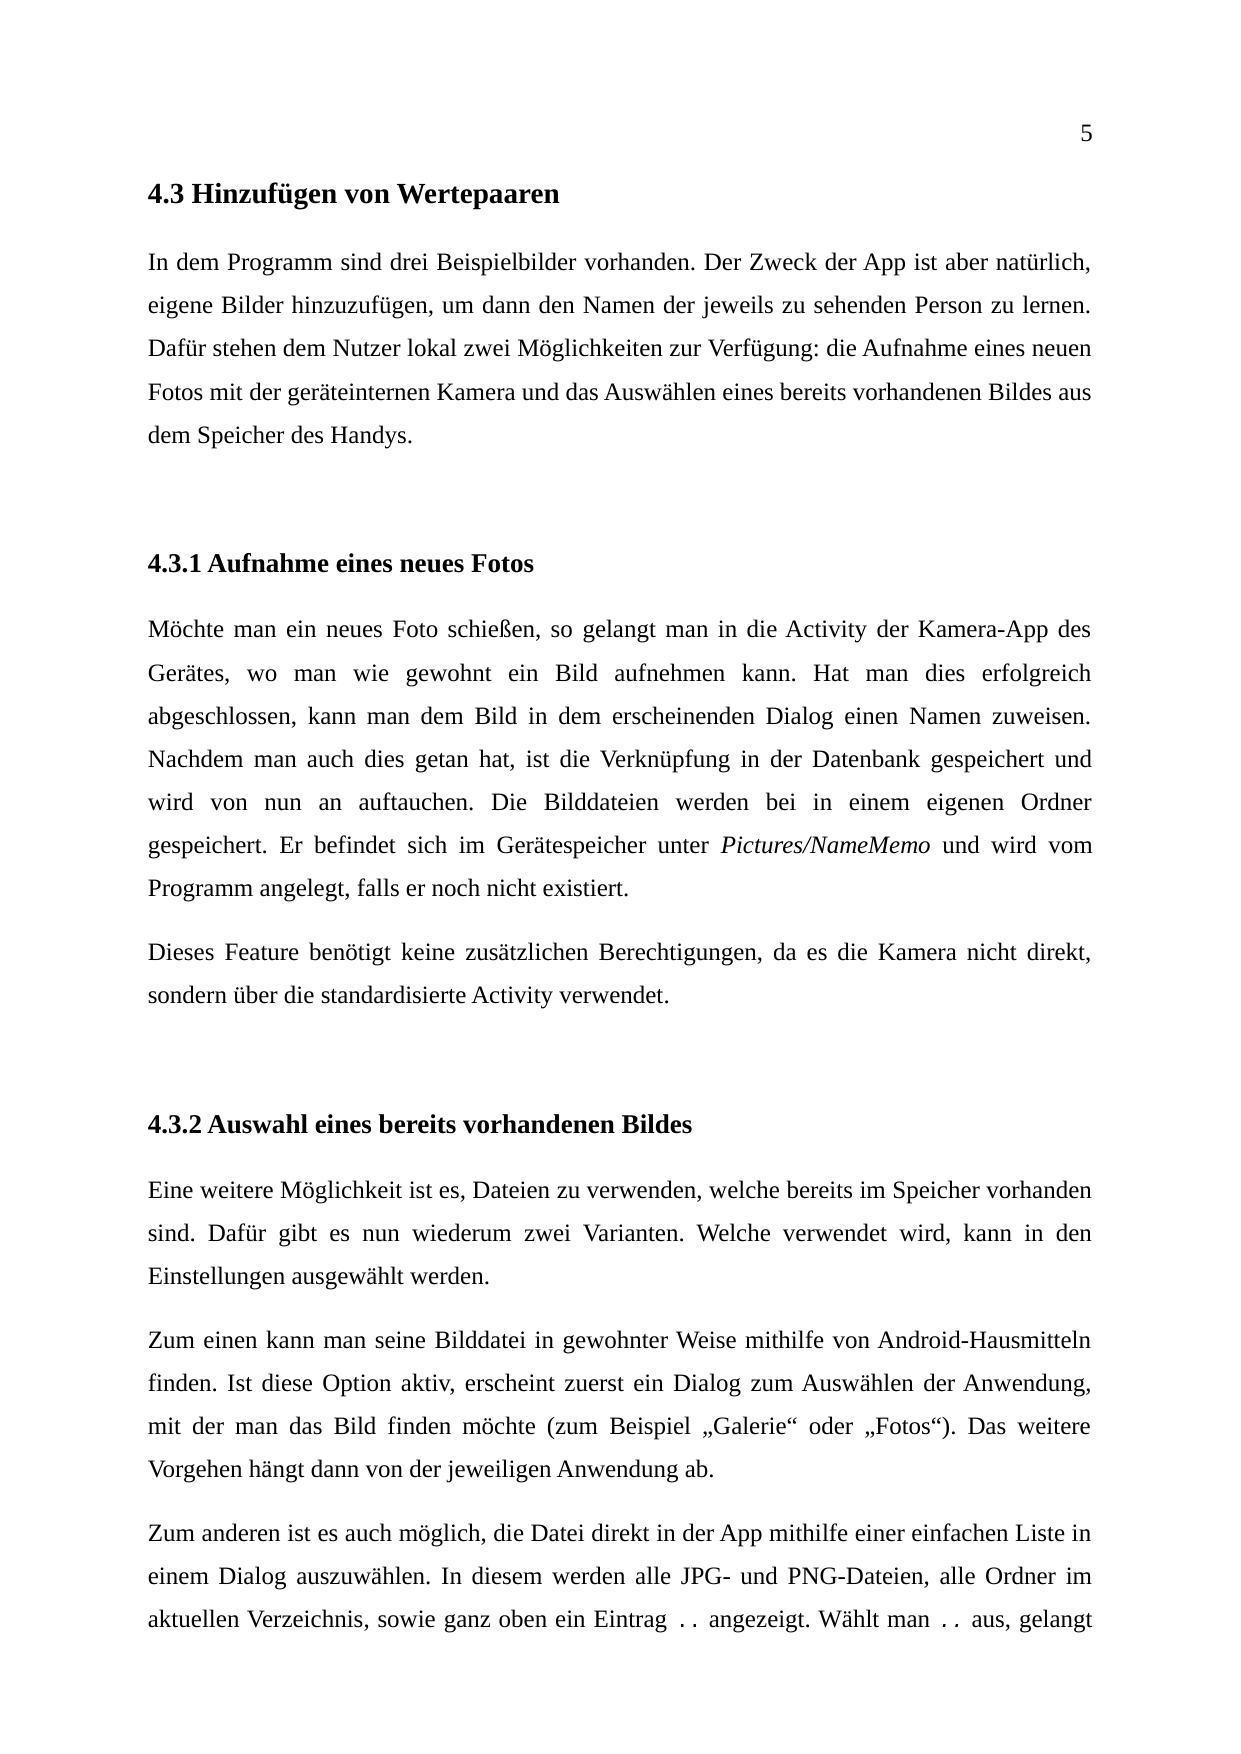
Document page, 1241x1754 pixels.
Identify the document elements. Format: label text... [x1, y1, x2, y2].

text Möchte man ein neues Foto schießen, so gelangt man in die Activity der Kamera-App des Gerätes, wo man wie gewohnt ein Bild aufnehmen kann. Hat man dies erfolgreich abgeschlossen, kann man dem Bild in dem erscheinenden Dialog einen Namen zuweisen. Nachdem man auch dies getan hat, ist die Verknüpfung in der Datenbank gespeichert und wird von nun an auftauchen. Die Bilddateien werden bei in einem eigenen Ordner gespeichert. Er befindet sich im Gerätespeicher unter Pictures/NameMemo und wird vom Programm angelegt, falls er noch nicht existiert. [148, 614, 1093, 902]
text In dem Programm sind drei Beispielbilder vorhanden. Der Zweck der App ist aber natürlich, eigene Bilder hinzuzufügen, um dann den Namen der jeweils zu sehenden Person zu lernen. Dafür stehen dem Nutzer lokal zwei Möglichkeiten zur Verfügung: die Aufnahme eines neuen Fotos mit der geräteinternen Kamera und das Auswählen eines bereits vorhandenen Bildes aus dem Speicher des Handys. [148, 247, 1093, 448]
subtitle 4.3.2 Auswahl eines bereits vorhandenen Bildes [148, 1108, 1093, 1139]
subtitle 4.3 Hinzufügen von Wertepaaren [148, 176, 1093, 210]
text Dieses Feature benötigt keine zusätzlichen Berechtigungen, da es die Kamera nicht direkt, sondern über die standardisierte Activity verwendet. [148, 937, 1093, 1009]
text Zum einen kann man seine Bilddatei in gewohnter Weise mithilfe von Android-Hausmitteln finden. Ist diese Option aktiv, erscheint zuerst ein Dialog zum Auswählen der Anwendung, mit der man das Bild finden möchte (zum Beispiel „Galerie“ oder „Fotos“). Das weitere Vorgehen hängt dann von der jeweiligen Anwendung ab. [148, 1325, 1093, 1483]
subtitle 4.3.1 Aufnahme eines neues Fotos [148, 547, 1093, 578]
text Eine weitere Möglichkeit ist es, Dateien zu verwenden, welche bereits im Speicher vorhanden sind. Dafür gibt es nun wiederum zwei Varianten. Welche verwendet wird, kann in den Einstellungen ausgewählt werden. [148, 1175, 1093, 1290]
text Zum anderen ist es auch möglich, die Datei direkt in der App mithilfe einer einfachen Liste in einem Dialog auszuwählen. In diesem werden alle JPG- und PNG-Dateien, alle Ordner im aktuellen Verzeichnis, sowie ganz oben ein Eintrag .. angezeigt. Wählt man .. aus, gelangt [148, 1518, 1093, 1634]
